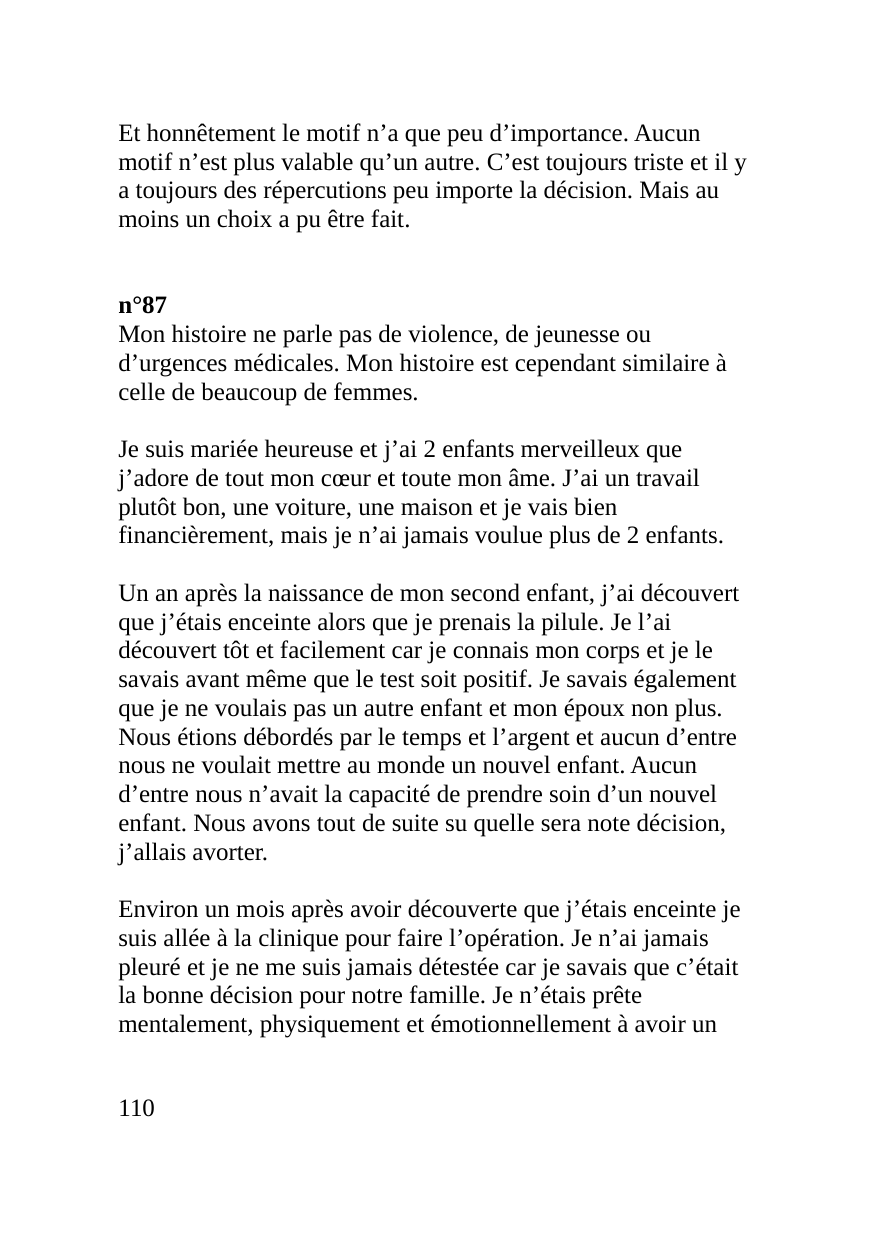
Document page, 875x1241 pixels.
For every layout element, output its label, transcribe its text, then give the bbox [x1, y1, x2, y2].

text Je suis mariée heureuse et j’ai 2 enfants merveilleux que j’adore de tout mon cœur et toute mon âme. J’ai un travail plutôt bon, une voiture, une maison et je vais bien financièrement, mais je n’ai jamais voulue plus de 2 enfants. [118, 434, 756, 549]
text Mon histoire ne parle pas de violence, de jeunesse ou d’urgences médicales. Mon histoire est cependant similaire à celle de beaucoup de femmes. [118, 319, 756, 406]
text Et honnêtement le motif n’a que peu d’importance. Aucun motif n’est plus valable qu’un autre. C’est toujours triste et il y a toujours des répercutions peu importe la décision. Mais au moins un choix a pu être fait. [118, 118, 756, 233]
text n°87 [118, 291, 756, 319]
text Un an après la naissance de mon second enfant, j’ai découvert que j’étais enceinte alors que je prenais la pilule. Je l’ai découvert tôt et facilement car je connais mon corps et je le savais avant même que le test soit positif. Je savais également que je ne voulais pas un autre enfant et mon époux non plus. Nous étions débordés par le temps et l’argent et aucun d’entre nous ne voulait mettre au monde un nouvel enfant. Aucun d’entre nous n’avait la capacité de prendre soin d’un nouvel enfant. Nous avons tout de suite su quelle sera note décision, j’allais avorter. [118, 578, 756, 866]
text Environ un mois après avoir découverte que j’étais enceinte je suis allée à la clinique pour faire l’opération. Je n’ai jamais pleuré et je ne me suis jamais détestée car je savais que c’était la bonne décision pour notre famille. Je n’étais prête mentalement, physiquement et émotionnellement à avoir un [118, 894, 756, 1038]
